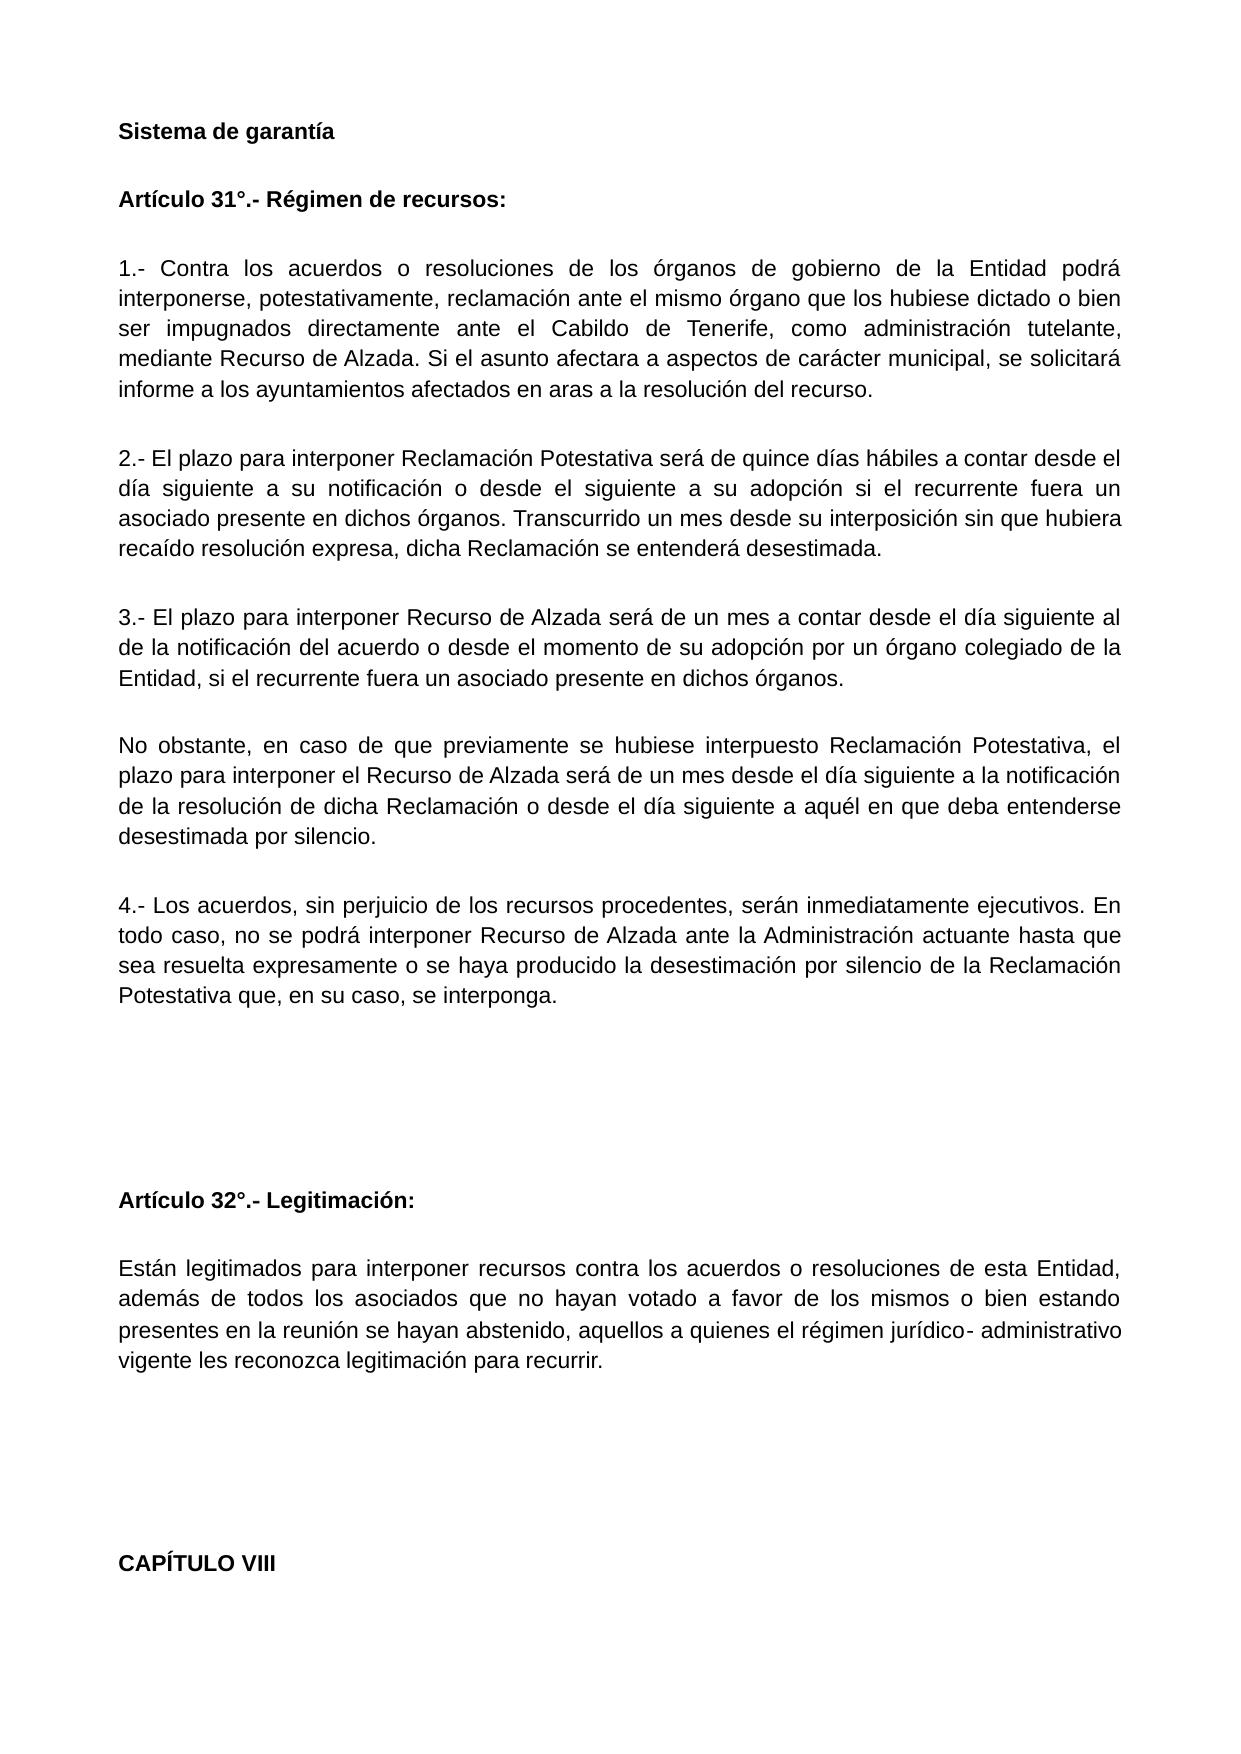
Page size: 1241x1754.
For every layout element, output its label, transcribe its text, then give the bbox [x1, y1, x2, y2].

text Sistema de garantía [118, 118, 1122, 144]
text CAPÍTULO VIII [118, 1550, 1122, 1576]
text 1.‐ Contra los acuerdos o resoluciones de los órganos de gobierno de la Entidad podrá interponerse, potestativamente, reclamación ante el mismo órgano que los hubiese dictado o bien ser impugnados directamente ante el Cabildo de Tenerife, como administración tutelante, mediante Recurso de Alzada. Si el asunto afectara a aspectos de carácter municipal, se solicitará informe a los ayuntamientos afectados en aras a la resolución del recurso. [118, 253, 1122, 402]
text Están legitimados para interponer recursos contra los acuerdos o resoluciones de esta Entidad, además de todos los asociados que no hayan votado a favor de los mismos o bien estando presentes en la reunión se hayan abstenido, aquellos a quienes el régimen jurídico‐ administrativo vigente les reconozca legitimación para recurrir. [118, 1255, 1122, 1373]
text No obstante, en caso de que previamente se hubiese interpuesto Reclamación Potestativa, el plazo para interponer el Recurso de Alzada será de un mes desde el día siguiente a la notificación de la resolución de dicha Reclamación o desde el día siguiente a aquél en que deba entenderse desestimada por silencio. [118, 732, 1122, 849]
text 3.‐ El plazo para interponer Recurso de Alzada será de un mes a contar desde el día siguiente al de la notificación del acuerdo o desde el momento de su adopción por un órgano colegiado de la Entidad, si el recurrente fuera un asociado presente en dichos órganos. [118, 603, 1122, 691]
text 2.‐ El plazo para interponer Reclamación Potestativa será de quince días hábiles a contar desde el día siguiente a su notificación o desde el siguiente a su adopción si el recurrente fuera un asociado presente en dichos órganos. Transcurrido un mes desde su interposición sin que hubiera recaído resolución expresa, dicha Reclamación se entenderá desestimada. [118, 443, 1122, 562]
text Artículo 32°.‐ Legitimación: [118, 1186, 1122, 1213]
text Artículo 31°.- Régimen de recursos: [118, 186, 1122, 212]
text 4.‐ Los acuerdos, sin perjuicio de los recursos procedentes, serán inmediatamente ejecutivos. En todo caso, no se podrá interponer Recurso de Alzada ante la Administración actuante hasta que sea resuelta expresamente o se haya producido la desestimación por silencio de la Reclamación Potestativa que, en su caso, se interponga. [118, 891, 1122, 1009]
